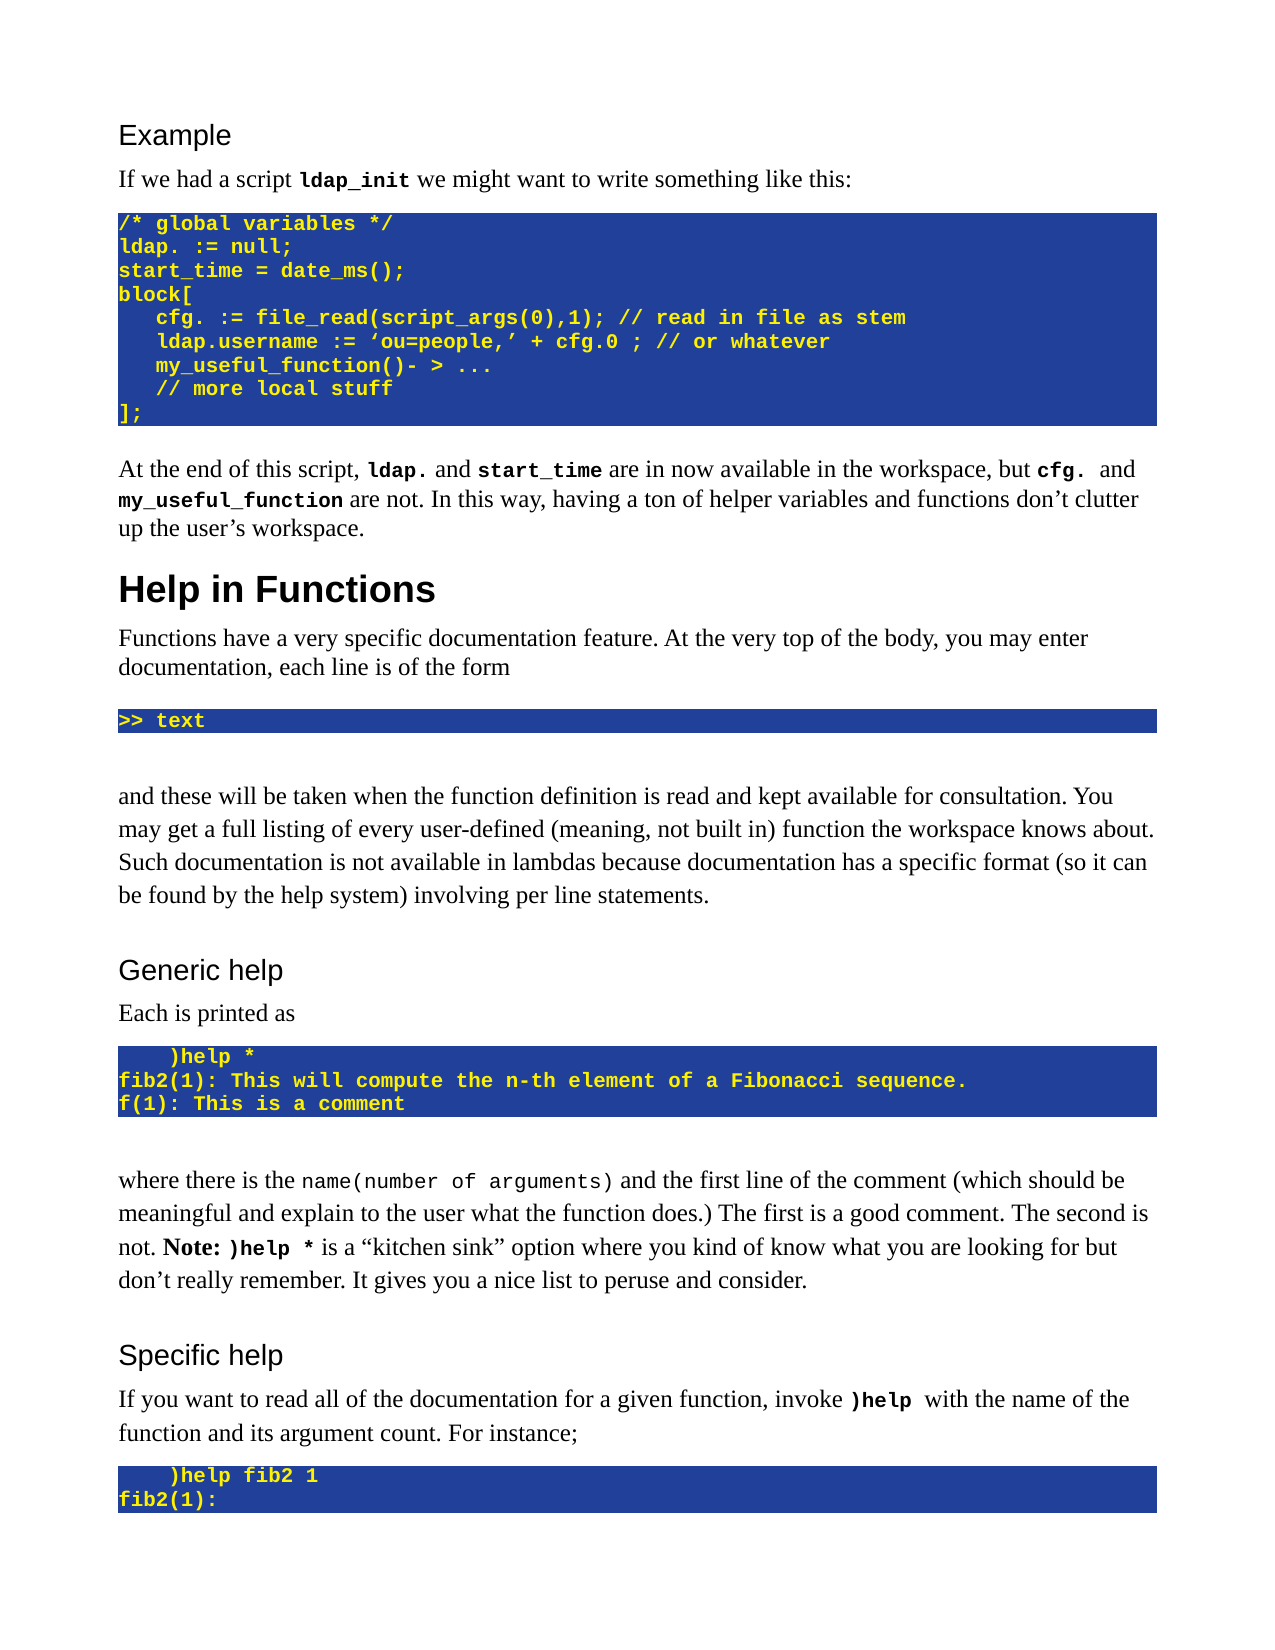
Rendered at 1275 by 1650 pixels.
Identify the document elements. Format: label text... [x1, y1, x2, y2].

text /* global variables */ [118, 213, 1157, 236]
text f(1): This is a comment [118, 1093, 1157, 1117]
subtitle Example [118, 118, 1157, 152]
subtitle Specific help [118, 1338, 1157, 1372]
subtitle Help in Functions [118, 567, 1157, 611]
text and these will be taken when the function definition is read and kept available for consultation. You may get a full listing of every user-defined (meaning, not built in) function the workspace knows about. Such documentation is not available in lambdas because documentation has a specific format (so it can be found by the help system) involving per line statements. [118, 781, 1157, 909]
text fib2(1): [118, 1489, 1157, 1513]
text ldap.username := ‘ou=people,’ + cfg.0 ; // or whatever [118, 331, 1157, 354]
text fib2(1): This will compute the n-th element of a Fibonacci sequence. [118, 1070, 1157, 1093]
text Functions have a very specific documentation feature. At the very top of the body, you may enter documentation, each line is of the form [118, 623, 1157, 681]
text ldap. := null; [118, 236, 1157, 260]
text Each is printed as [118, 998, 1157, 1027]
text ]; [118, 402, 1157, 426]
text my_useful_function()- > ... [118, 354, 1157, 378]
text If you want to read all of the documentation for a given function, invoke )help with the name of the function and its argument count. For instance; [118, 1384, 1157, 1447]
text // more local stuff [118, 378, 1157, 402]
text where there is the name(number of arguments) and the first line of the comment (which should be meaningful and explain to the user what the function does.) The first is a good comment. The second is not. Note: )help * is a “kitchen sink” option where you kind of know what you are looking for but don’t really remember. It gives you a nice list to peruse and consider. [118, 1165, 1157, 1294]
text >> text [118, 709, 1157, 733]
text )help fib2 1 [118, 1466, 1157, 1489]
text cfg. := file_read(script_args(0),1); // read in file as stem [118, 307, 1157, 331]
text )help * [118, 1046, 1157, 1070]
text start_time = date_ms(); [118, 260, 1157, 284]
text block[ [118, 284, 1157, 307]
text At the end of this script, ldap. and start_time are in now available in the workspace, but cfg. and my_useful_function are not. In this way, having a ton of helper variables and functions don’t clutter up the user’s workspace. [118, 454, 1157, 542]
subtitle Generic help [118, 952, 1157, 986]
text If we had a script ldap_init we might want to write something like this: [118, 164, 1157, 194]
